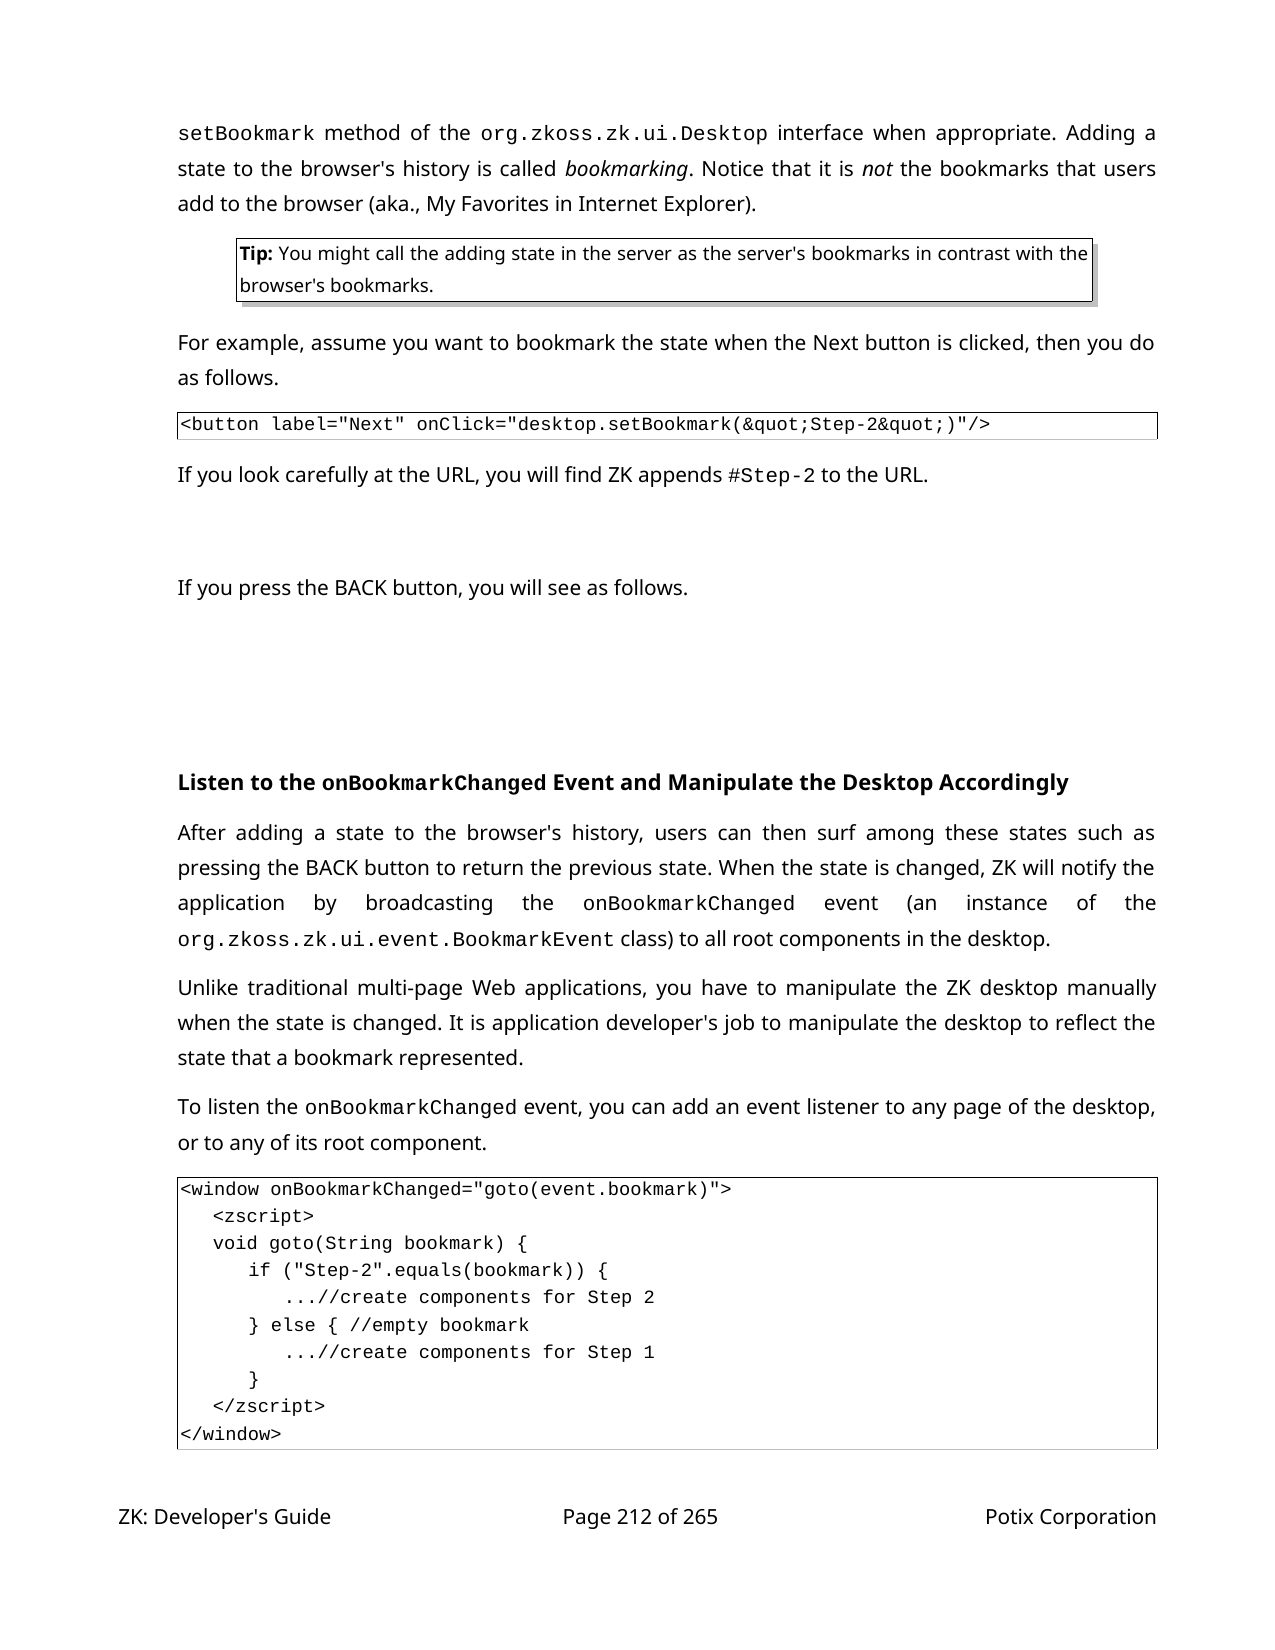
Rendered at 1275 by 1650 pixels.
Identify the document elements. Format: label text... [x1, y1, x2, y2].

text <button label="Next" onClick="desktop.setBookmark(&quot;Step-2&quot;)"/> [178, 413, 1157, 439]
text If you press the BACK button, you will see as follows. [177, 509, 1157, 601]
text setBookmark method of the org.zkoss.zk.ui.Desktop interface when appropriate. Adding a state to the browser's history is called bookmarking. Notice that it is not the bookmarks that users add to the browser (aka., My Favorites in Internet Explorer). [177, 118, 1157, 217]
text Tip: You might call the adding state in the server as the server's bookmarks in contrast with the browser's bookmarks. [237, 239, 1092, 301]
text } else { //empty bookmark [178, 1313, 1157, 1337]
text </zscript> [178, 1394, 1157, 1418]
text } [178, 1367, 1157, 1391]
text To listen the onBookmarkChanged event, you can add an event listener to any page of the desktop, or to any of its root component. [177, 1092, 1157, 1156]
text </window> [178, 1421, 1157, 1449]
text If you look carefully at the URL, you will find ZK appends #Step-2 to the URL. [177, 460, 1157, 488]
text ...//create components for Step 2 [178, 1285, 1157, 1310]
subtitle Listen to the onBookmarkChanged Event and Manipulate the Desktop Accordingly [177, 767, 1157, 797]
text <zscript> [178, 1204, 1157, 1228]
text void goto(String bookmark) { [178, 1231, 1157, 1255]
text For example, assume you want to bookmark the state when the Next button is clicked, then you do as follows. [177, 328, 1157, 391]
text if ("Step-2".equals(bookmark)) { [178, 1258, 1157, 1282]
text After adding a state to the browser's history, users can then surf among these states such as pressing the BACK button to return the previous state. When the state is changed, ZK will notify the application by broadcasting the onBookmarkChanged event (an instance of the org.zkoss.zk.ui.event.BookmarkEvent class) to all root components in the desktop. [177, 818, 1157, 952]
text Unlike traditional multi-page Web applications, you have to manipulate the ZK desktop manually when the state is changed. It is application developer's job to manipulate the desktop to reflect the state that a bookmark represented. [177, 973, 1157, 1072]
text <window onBookmarkChanged="goto(event.bookmark)"> [178, 1178, 1157, 1201]
text ...//create components for Step 1 [178, 1340, 1157, 1364]
